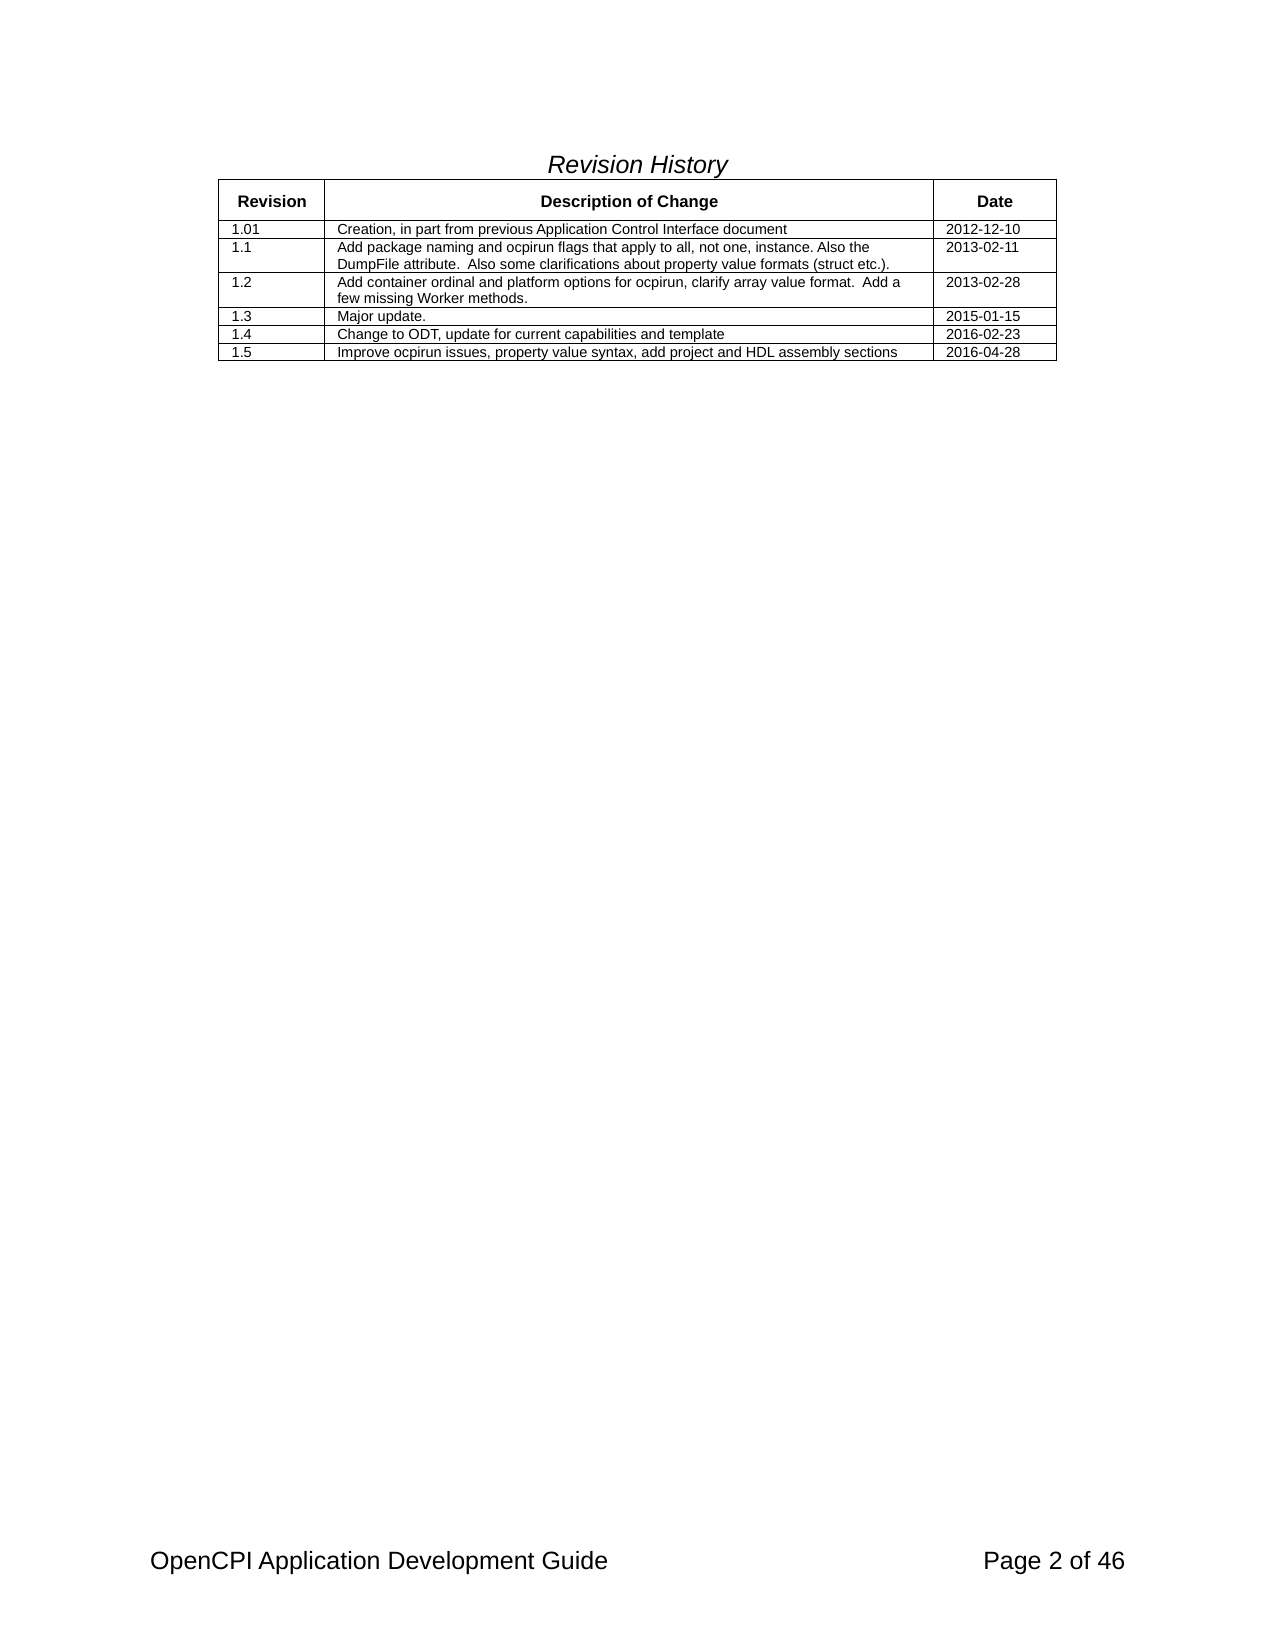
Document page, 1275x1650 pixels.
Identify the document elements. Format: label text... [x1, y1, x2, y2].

table_cell 2012-12-10 [934, 221, 1056, 238]
table_cell Add container ordinal and platform options for ocpirun, clarify array value format. Add a few missing Worker methods. [325, 273, 933, 307]
table_cell 2013-02-11 [934, 239, 1056, 272]
table_cell 1.4 [219, 326, 324, 342]
table_cell Add package naming and ocpirun flags that apply to all, not one, instance. Also the DumpFile attribute. Also some clarifications about property value formats (struct etc.). [325, 239, 933, 272]
table_cell 1.5 [219, 344, 324, 360]
table_cell Improve ocpirun issues, property value syntax, add project and HDL assembly sections [325, 344, 933, 360]
table_cell 1.3 [219, 308, 324, 325]
table_cell 2013-02-28 [934, 273, 1056, 307]
table_cell 1.01 [219, 221, 324, 238]
table_cell Major update. [325, 308, 933, 325]
table_header Revision [219, 180, 324, 220]
table_cell 2015-01-15 [934, 308, 1056, 325]
table_cell 2016-04-28 [934, 344, 1056, 360]
table_cell 1.2 [219, 273, 324, 307]
table_header Date [934, 180, 1056, 220]
table_cell Creation, in part from previous Application Control Interface document [325, 221, 933, 238]
table_cell 1.1 [219, 239, 324, 272]
table_header Description of Change [325, 180, 933, 220]
text Revision History [150, 150, 1125, 179]
table_cell 2016-02-23 [934, 326, 1056, 342]
table_cell Change to ODT, update for current capabilities and template [325, 326, 933, 342]
